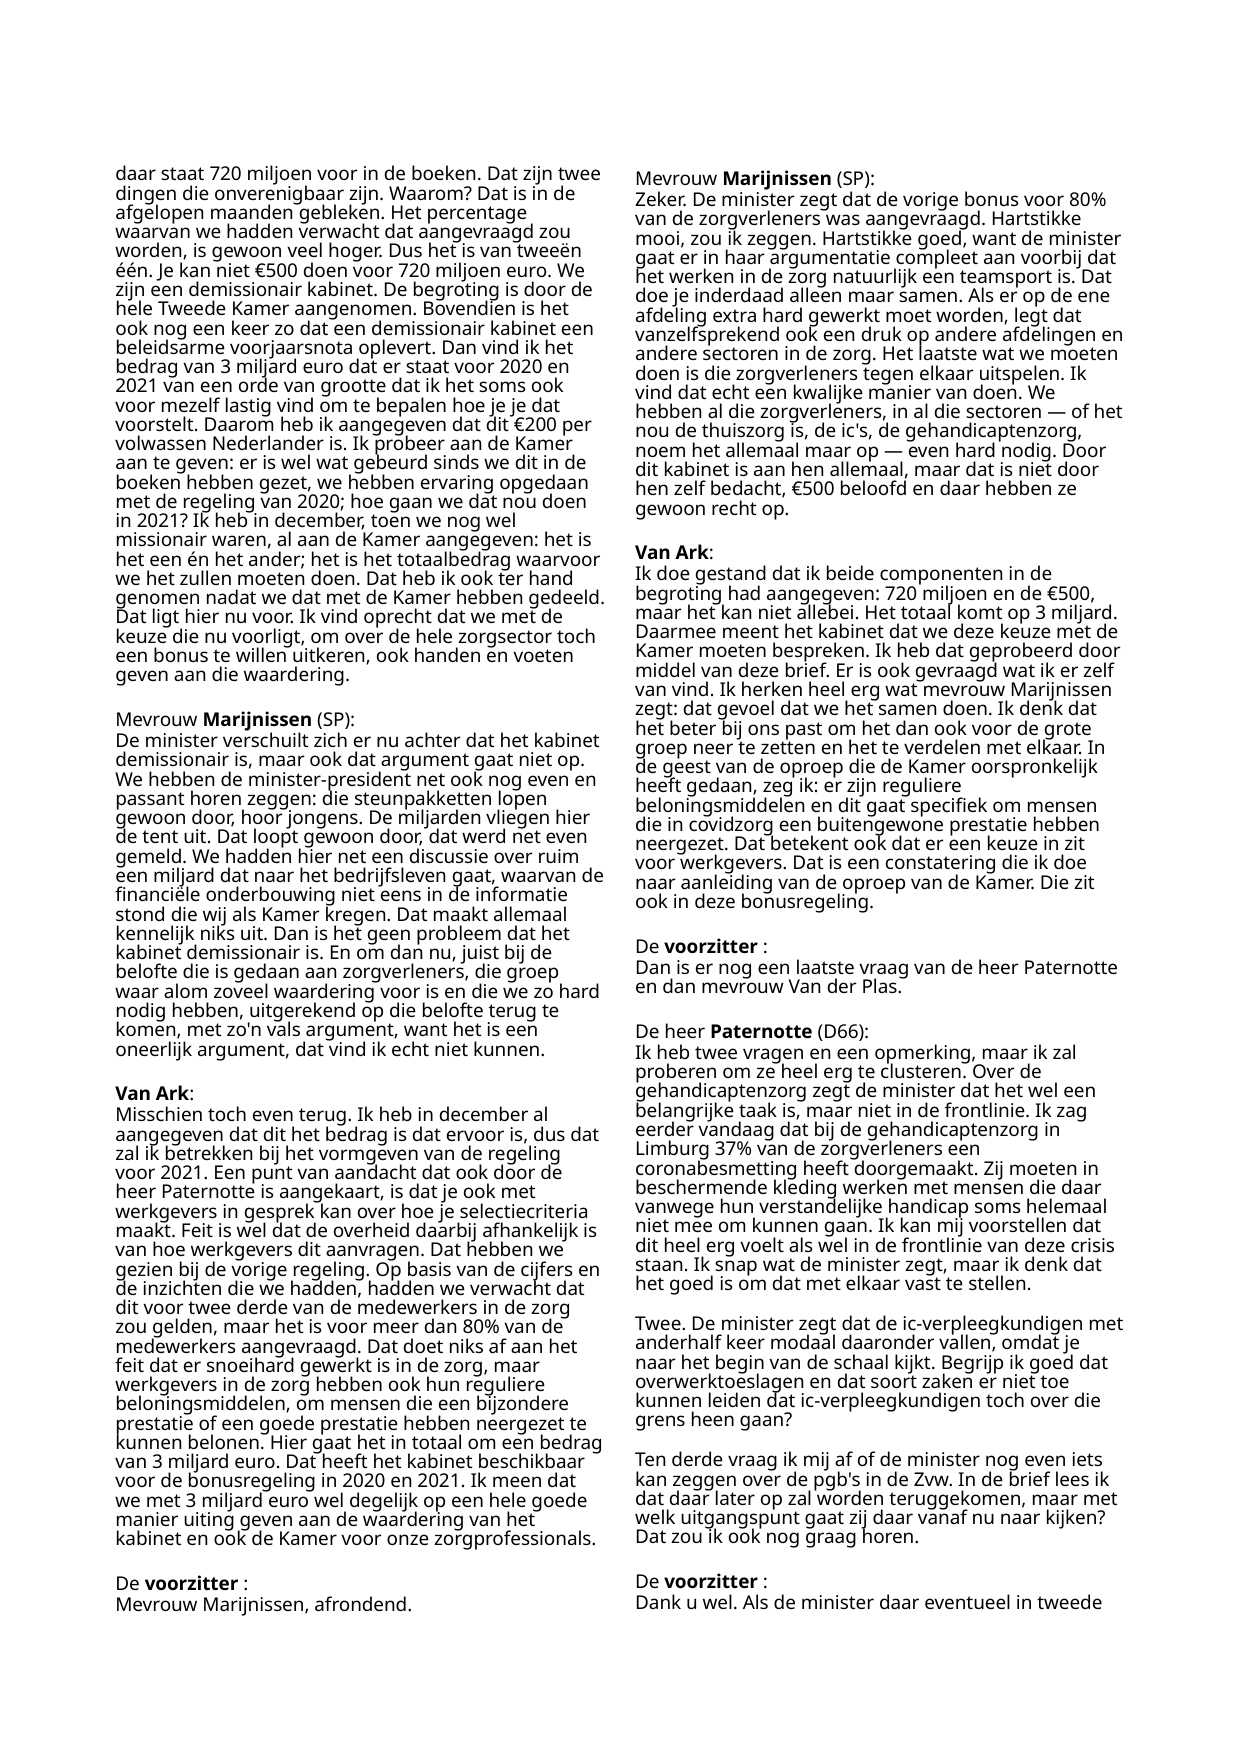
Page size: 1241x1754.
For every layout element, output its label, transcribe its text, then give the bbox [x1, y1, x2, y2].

text Mevrouw Marijnissen (SP): [115, 706, 605, 732]
text Zeker. De minister zegt dat de vorige bonus voor 80% van de zorgverleners was aangevraagd. Hartstikke mooi, zou ik zeggen. Hartstikke goed, want de minister gaat er in haar argumentatie compleet aan voorbij dat het werken in de zorg natuurlijk een teamsport is. Dat doe je inderdaad alleen maar samen. Als er op de ene afdeling extra hard gewerkt moet worden, legt dat vanzelfsprekend ook een druk op andere afdelingen en andere sectoren in de zorg. Het laatste wat we moeten doen is die zorgverleners tegen elkaar uitspelen. Ik vind dat echt een kwalijke manier van doen. We hebben al die zorgverleners, in al die sectoren — of het nou de thuiszorg is, de ic's, de gehandicaptenzorg, noem het allemaal maar op — even hard nodig. Door dit kabinet is aan hen allemaal, maar dat is niet door hen zelf bedacht, €500 beloofd en daar hebben ze gewoon recht op. [635, 191, 1125, 519]
text Twee. De minister zegt dat de ic-verpleegkundigen met anderhalf keer modaal daaronder vallen, omdat je naar het begin van de schaal kijkt. Begrijp ik goed dat overwerktoeslagen en dat soort zaken er niet toe kunnen leiden dat ic-verpleegkundigen toch over die grens heen gaan? [635, 1315, 1125, 1431]
text De voorzitter : [635, 933, 1125, 959]
text De heer Paternotte (D66): [635, 1018, 1125, 1044]
text Dank u wel. Als de minister daar eventueel in tweede [635, 1594, 1125, 1614]
text Van Ark: [635, 539, 1125, 565]
text Ik heb twee vragen en een opmerking, maar ik zal proberen om ze heel erg te clusteren. Over de gehandicaptenzorg zegt de minister dat het wel een belangrijke taak is, maar niet in de frontlinie. Ik zag eerder vandaag dat bij de gehandicaptenzorg in Limburg 37% van de zorgverleners een coronabesmetting heeft doorgemaakt. Zij moeten in beschermende kleding werken met mensen die daar vanwege hun verstandelijke handicap soms helemaal niet mee om kunnen gaan. Ik kan mij voorstellen dat dit heel erg voelt als wel in de frontlinie van deze crisis staan. Ik snap wat de minister zegt, maar ik denk dat het goed is om dat met elkaar vast te stellen. [635, 1044, 1125, 1294]
text Van Ark: [115, 1081, 605, 1106]
text Ten derde vraag ik mij af of de minister nog even iets kan zeggen over de pgb's in de Zvw. In de brief lees ik dat daar later op zal worden teruggekomen, maar met welk uitgangspunt gaat zij daar vanaf nu naar kijken? Dat zou ik ook nog graag horen. [635, 1451, 1125, 1548]
text daar staat 720 miljoen voor in de boeken. Dat zijn twee dingen die onverenigbaar zijn. Waarom? Dat is in de afgelopen maanden gebleken. Het percentage waarvan we hadden verwacht dat aangevraagd zou worden, is gewoon veel hoger. Dus het is van tweeën één. Je kan niet €500 doen voor 720 miljoen euro. We zijn een demissionair kabinet. De begroting is door de hele Tweede Kamer aangenomen. Bovendien is het ook nog een keer zo dat een demissionair kabinet een beleidsarme voorjaarsnota oplevert. Dan vind ik het bedrag van 3 miljard euro dat er staat voor 2020 en 2021 van een orde van grootte dat ik het soms ook voor mezelf lastig vind om te bepalen hoe je je dat voorstelt. Daarom heb ik aangegeven dat dit €200 per volwassen Nederlander is. Ik probeer aan de Kamer aan te geven: er is wel wat gebeurd sinds we dit in de boeken hebben gezet, we hebben ervaring opgedaan met de regeling van 2020; hoe gaan we dat nou doen in 2021? Ik heb in december, toen we nog wel missionair waren, al aan de Kamer aangegeven: het is het een én het ander; het is het totaalbedrag waarvoor we het zullen moeten doen. Dat heb ik ook ter hand genomen nadat we dat met de Kamer hebben gedeeld. Dat ligt hier nu voor. Ik vind oprecht dat we met de keuze die nu voorligt, om over de hele zorgsector toch een bonus te willen uitkeren, ook handen en voeten geven aan die waardering. [115, 165, 605, 686]
text De minister verschuilt zich er nu achter dat het kabinet demissionair is, maar ook dat argument gaat niet op. We hebben de minister-president net ook nog even en passant horen zeggen: die steunpakketten lopen gewoon door, hoor jongens. De miljarden vliegen hier de tent uit. Dat loopt gewoon door, dat werd net even gemeld. We hadden hier net een discussie over ruim een miljard dat naar het bedrijfsleven gaat, waarvan de financiële onderbouwing niet eens in de informatie stond die wij als Kamer kregen. Dat maakt allemaal kennelijk niks uit. Dan is het geen probleem dat het kabinet demissionair is. En om dan nu, juist bij de belofte die is gedaan aan zorgverleners, die groep waar alom zoveel waardering voor is en die we zo hard nodig hebben, uitgerekend op die belofte terug te komen, met zo'n vals argument, want het is een oneerlijk argument, dat vind ik echt niet kunnen. [115, 732, 605, 1060]
text De voorzitter : [115, 1570, 605, 1596]
text Ik doe gestand dat ik beide componenten in de begroting had aangegeven: 720 miljoen en de €500, maar het kan niet allebei. Het totaal komt op 3 miljard. Daarmee meent het kabinet dat we deze keuze met de Kamer moeten bespreken. Ik heb dat geprobeerd door middel van deze brief. Er is ook gevraagd wat ik er zelf van vind. Ik herken heel erg wat mevrouw Marijnissen zegt: dat gevoel dat we het samen doen. Ik denk dat het beter bij ons past om het dan ook voor de grote groep neer te zetten en het te verdelen met elkaar. In de geest van de oproep die de Kamer oorspronkelijk heeft gedaan, zeg ik: er zijn reguliere beloningsmiddelen en dit gaat specifiek om mensen die in covidzorg een buitengewone prestatie hebben neergezet. Dat betekent ook dat er een keuze in zit voor werkgevers. Dat is een constatering die ik doe naar aanleiding van de oproep van de Kamer. Die zit ook in deze bonusregeling. [635, 565, 1125, 912]
text Dan is er nog een laatste vraag van de heer Paternotte en dan mevrouw Van der Plas. [635, 959, 1125, 997]
text Mevrouw Marijnissen (SP): [635, 165, 1125, 191]
text Misschien toch even terug. Ik heb in december al aangegeven dat dit het bedrag is dat ervoor is, dus dat zal ik betrekken bij het vormgeven van de regeling voor 2021. Een punt van aandacht dat ook door de heer Paternotte is aangekaart, is dat je ook met werkgevers in gesprek kan over hoe je selectiecriteria maakt. Feit is wel dat de overheid daarbij afhankelijk is van hoe werkgevers dit aanvragen. Dat hebben we gezien bij de vorige regeling. Op basis van de cijfers en de inzichten die we hadden, hadden we verwacht dat dit voor twee derde van de medewerkers in de zorg zou gelden, maar het is voor meer dan 80% van de medewerkers aangevraagd. Dat doet niks af aan het feit dat er snoeihard gewerkt is in de zorg, maar werkgevers in de zorg hebben ook hun reguliere beloningsmiddelen, om mensen die een bijzondere prestatie of een goede prestatie hebben neergezet te kunnen belonen. Hier gaat het in totaal om een bedrag van 3 miljard euro. Dat heeft het kabinet beschikbaar voor de bonusregeling in 2020 en 2021. Ik meen dat we met 3 miljard euro wel degelijk op een hele goede manier uiting geven aan de waardering van het kabinet en ook de Kamer voor onze zorgprofessionals. [115, 1106, 605, 1549]
text De voorzitter : [635, 1569, 1125, 1594]
text Mevrouw Marijnissen, afrondend. [115, 1596, 605, 1615]
